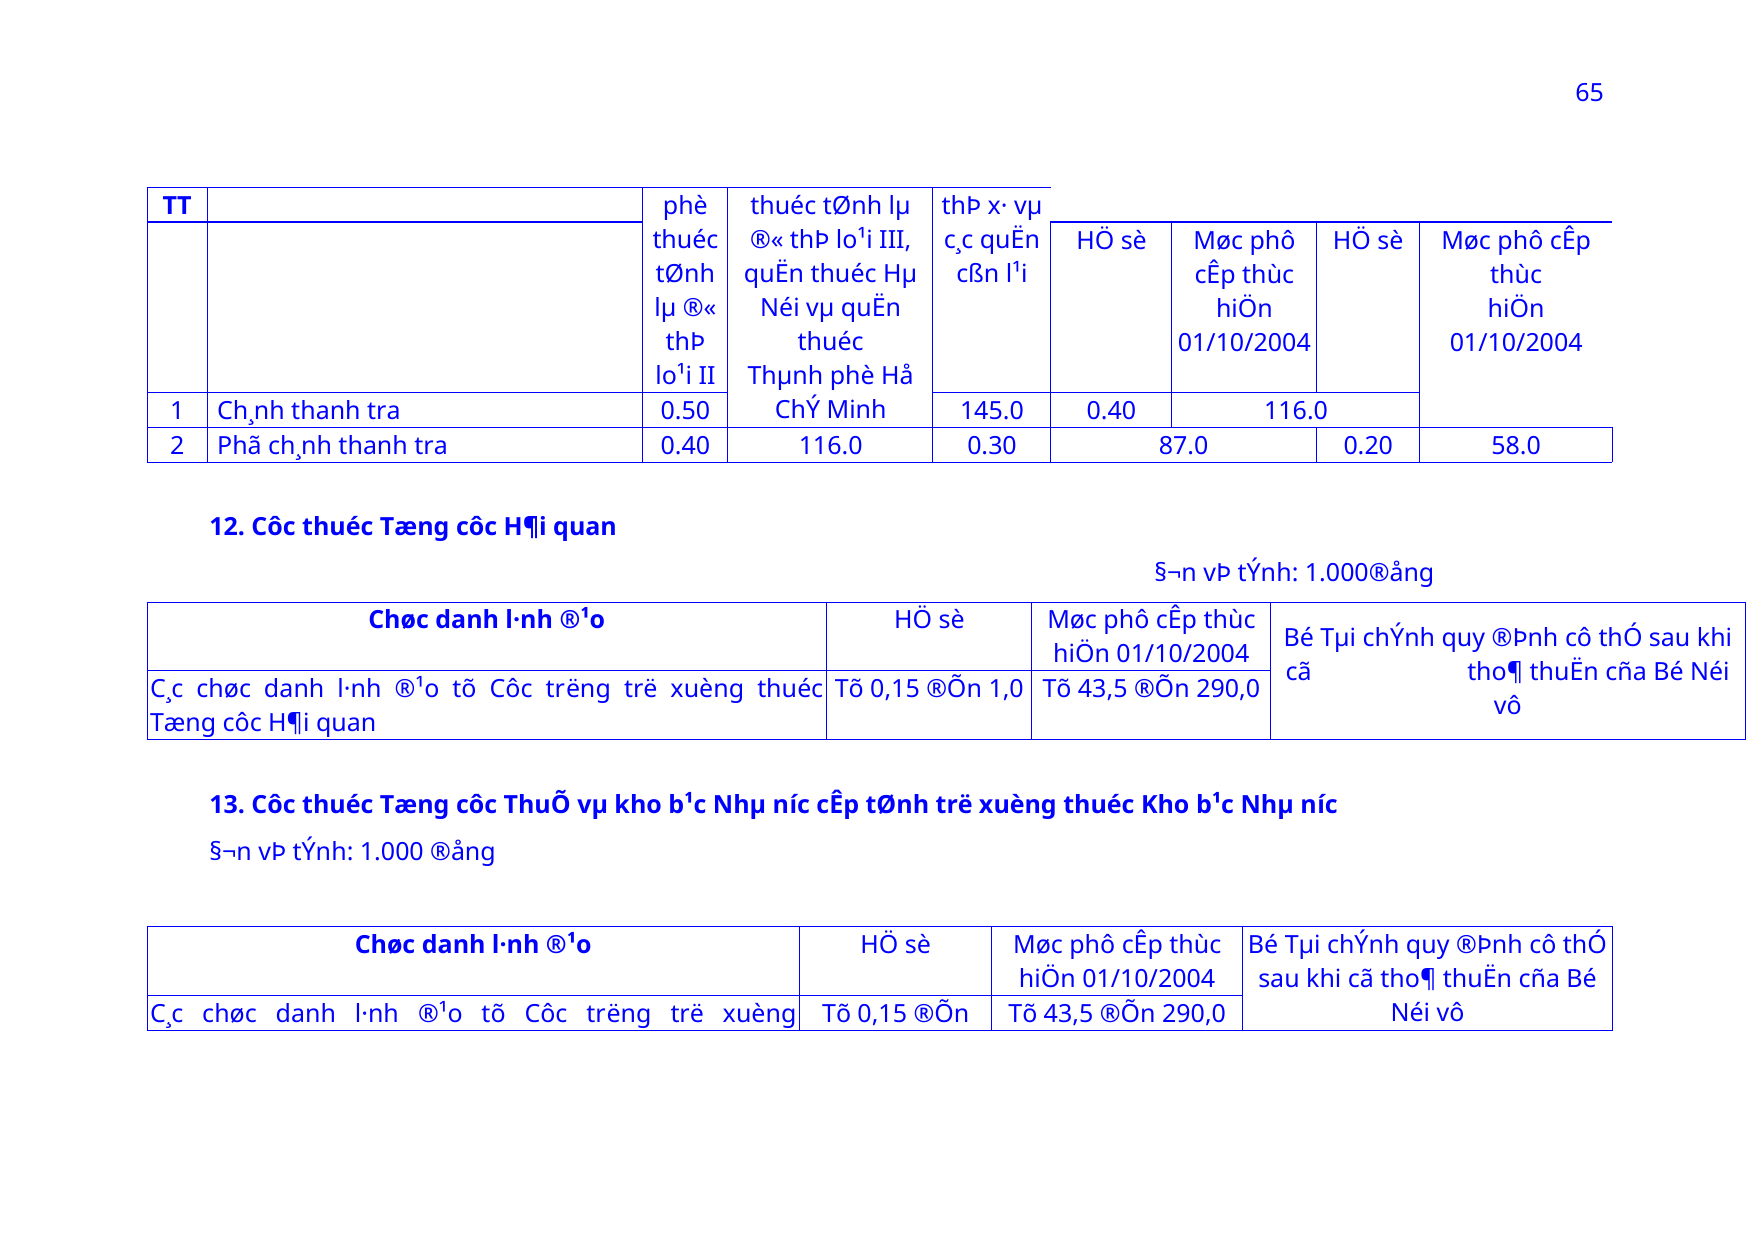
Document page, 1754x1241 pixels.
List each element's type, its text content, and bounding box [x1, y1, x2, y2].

table_cell 116.0 [728, 428, 932, 462]
table_cell 2 [148, 428, 207, 462]
table_header Chøc danh l·nh ®¹o [148, 927, 799, 994]
table_header Møc phô cÊp thùc hiÖn 01/10/2004 [1032, 603, 1270, 670]
table_cell 0.20 [1317, 428, 1419, 462]
table_cell 58.0 [1420, 428, 1612, 462]
text 13. Côc thuéc Tæng côc ThuÕ vµ kho b¹c Nhµ n­íc cÊp tØnh trë xuèng thuéc Kho b¹c Nhµ n­íc [150, 787, 1604, 821]
table_header thÞ x· vµ c¸c quËn cßn l¹i [933, 188, 1051, 392]
table_cell Møc phô cÊp thùc hiÖn 01/10/2004 [1172, 223, 1316, 392]
table_cell C¸c chøc danh l·nh ®¹o tõ Côc tr­ëng trë xuèng [148, 996, 799, 1030]
table_cell HÖ sè [1317, 223, 1419, 392]
table_cell [148, 223, 207, 392]
table_cell 1 [148, 393, 207, 427]
table_cell 0.30 [933, 428, 1050, 462]
table_header HÖ sè [800, 927, 991, 994]
table_header TT [148, 188, 207, 221]
table_cell Ch¸nh thanh tra [208, 393, 642, 427]
text §¬n vÞ tÝnh: 1.000 ®ång [150, 833, 1604, 867]
table_header Bé Tµi chÝnh quy ®Þnh cô thÓ sau khi cã tho¶ thuËn cña Bé Néi vô [1243, 927, 1612, 1030]
table_cell Tõ 43,5 ®Õn 290,0 [1032, 671, 1270, 739]
table_cell 87.0 [1051, 428, 1316, 462]
table_cell Phã ch¸nh thanh tra [208, 428, 642, 462]
table_header Møc phô cÊp thùc hiÖn 01/10/2004 [992, 927, 1242, 994]
table_cell Tõ 0,15 ®Õn [800, 996, 991, 1030]
text §¬n vÞ tÝnh: 1.000®ång [150, 555, 1604, 589]
table_cell Tõ 43,5 ®Õn 290,0 [992, 996, 1242, 1030]
table_cell 145.0 [933, 393, 1050, 427]
table_cell Møc phô cÊp thùc hiÖn 01/10/2004 [1420, 223, 1612, 427]
table_header Chøc danh l·nh ®¹o [148, 603, 826, 670]
table_header phè thuéc tØnh lµ ®« thÞ lo¹i II [643, 188, 727, 392]
table_cell C¸c chøc danh l·nh ®¹o tõ Côc tr­ëng trë xuèng thuéc Tæng côc H¶i quan [148, 671, 826, 739]
table_header HÖ sè [827, 603, 1031, 670]
table_header thuéc tØnh lµ ®« thÞ lo¹i III, quËn thuéc Hµ Néi vµ quËn thuéc Thµnh phè Hå ChÝ Minh [728, 188, 932, 427]
table_cell 0.40 [643, 428, 727, 462]
table_header Bé Tµi chÝnh quy ®Þnh cô thÓ sau khi cã tho¶ thuËn cña Bé Néi vô [1271, 603, 1745, 739]
table_cell HÖ sè [1051, 223, 1171, 392]
text 12. Côc thuéc Tæng côc H¶i quan [150, 508, 1604, 543]
table_cell 0.40 [1051, 393, 1171, 427]
table_cell [208, 223, 642, 392]
table_header [208, 188, 642, 221]
table_cell Tõ 0,15 ®Õn 1,0 [827, 671, 1031, 739]
table_cell 116.0 [1172, 393, 1419, 427]
table_cell 0.50 [643, 393, 727, 427]
